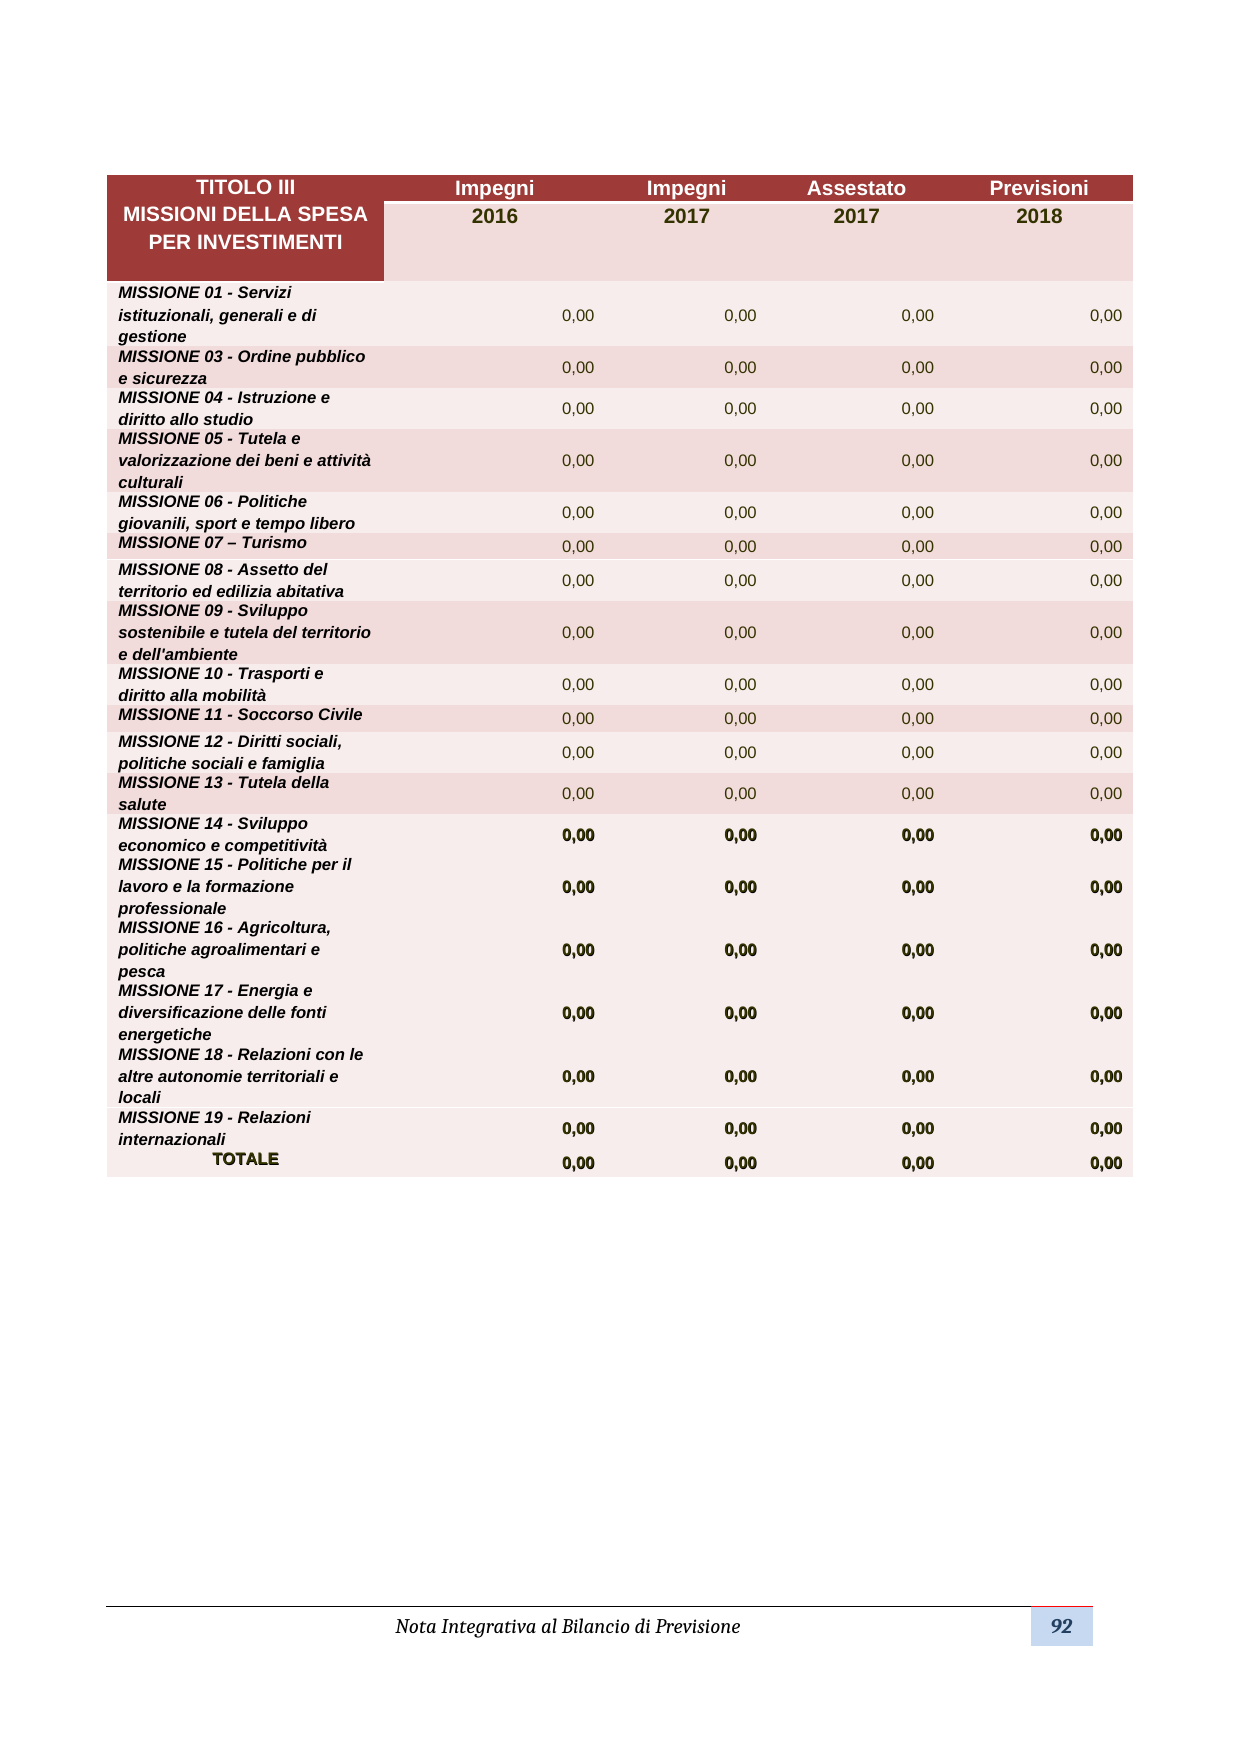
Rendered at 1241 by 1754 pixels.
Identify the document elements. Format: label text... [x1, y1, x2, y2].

table_cell 0,00 [384, 855, 605, 918]
table_cell 0,00 [945, 533, 1133, 559]
table_cell 0,00 [384, 429, 605, 492]
table_cell 0,00 [384, 1149, 605, 1177]
table_cell 0,00 [768, 346, 945, 388]
table_cell 0,00 [384, 981, 605, 1044]
table_cell 0,00 [605, 346, 768, 388]
table_cell MISSIONE 08 - Assetto del territorio ed edilizia abitativa [107, 560, 384, 601]
table_cell 0,00 [945, 814, 1133, 855]
table_header Assestato [768, 175, 945, 201]
table_cell 0,00 [384, 560, 605, 601]
table_cell MISSIONE 06 - Politiche giovanili, sport e tempo libero [107, 492, 384, 533]
table_cell 0,00 [384, 1044, 605, 1107]
table_cell 0,00 [768, 814, 945, 855]
table_cell MISSIONE 14 - Sviluppo economico e competitività [107, 814, 384, 855]
table_header Impegni [384, 175, 605, 201]
table_cell 0,00 [768, 1149, 945, 1177]
table_cell 0,00 [605, 281, 768, 346]
table_cell 0,00 [605, 773, 768, 814]
table_cell 0,00 [384, 918, 605, 981]
table_cell 0,00 [605, 560, 768, 601]
table_cell 0,00 [945, 918, 1133, 981]
table_cell 0,00 [605, 814, 768, 855]
table_cell 0,00 [945, 664, 1133, 705]
table_cell 0,00 [384, 1108, 605, 1149]
table_cell MISSIONE 19 - Relazioni internazionali [107, 1108, 384, 1149]
table_cell 0,00 [384, 773, 605, 814]
table_cell 0,00 [384, 732, 605, 773]
table_cell 0,00 [768, 918, 945, 981]
table_cell 0,00 [945, 492, 1133, 533]
table_cell 0,00 [605, 1149, 768, 1177]
table_cell 0,00 [945, 346, 1133, 388]
table_cell 0,00 [768, 429, 945, 492]
table_cell 0,00 [945, 1149, 1133, 1177]
table_header TITOLO III MISSIONI DELLA SPESA PER INVESTIMENTI [107, 175, 384, 281]
table_cell 2018 [945, 204, 1133, 281]
table_cell MISSIONE 17 - Energia e diversificazione delle fonti energetiche [107, 981, 384, 1044]
table_cell 0,00 [384, 388, 605, 429]
table_cell 0,00 [605, 492, 768, 533]
table_cell 0,00 [605, 533, 768, 559]
table_cell 0,00 [945, 705, 1133, 732]
table_cell MISSIONE 13 - Tutela della salute [107, 773, 384, 814]
table_cell 0,00 [945, 601, 1133, 664]
table_cell 0,00 [768, 981, 945, 1044]
table_cell 0,00 [768, 732, 945, 773]
table_cell MISSIONE 15 - Politiche per il lavoro e la formazione professionale [107, 855, 384, 918]
table_cell 0,00 [384, 281, 605, 346]
table_cell MISSIONE 07 – Turismo [107, 533, 384, 559]
table_cell 0,00 [384, 492, 605, 533]
table_cell MISSIONE 11 - Soccorso Civile [107, 705, 384, 732]
table_cell 0,00 [384, 705, 605, 732]
table_cell 0,00 [768, 664, 945, 705]
table_cell 0,00 [945, 388, 1133, 429]
table_cell 0,00 [384, 533, 605, 559]
table_cell 0,00 [768, 560, 945, 601]
table_cell 0,00 [945, 732, 1133, 773]
table_cell 0,00 [605, 1108, 768, 1149]
table_cell MISSIONE 04 - Istruzione e diritto allo studio [107, 388, 384, 429]
table_cell 0,00 [945, 981, 1133, 1044]
table_cell 0,00 [945, 1044, 1133, 1107]
table_cell MISSIONE 16 - Agricoltura, politiche agroalimentari e pesca [107, 918, 384, 981]
table_header Impegni [605, 175, 768, 201]
table_cell 0,00 [945, 773, 1133, 814]
table_cell 0,00 [945, 429, 1133, 492]
table_cell MISSIONE 03 - Ordine pubblico e sicurezza [107, 346, 384, 388]
table_cell 2016 [384, 204, 605, 281]
table_cell 0,00 [945, 1108, 1133, 1149]
table_cell 0,00 [945, 560, 1133, 601]
table_cell 0,00 [768, 773, 945, 814]
table_cell 0,00 [605, 981, 768, 1044]
table_cell 0,00 [605, 705, 768, 732]
table_cell 0,00 [605, 918, 768, 981]
table_header Previsioni [945, 175, 1133, 201]
table_cell 0,00 [768, 1108, 945, 1149]
table_cell 0,00 [768, 855, 945, 918]
table_cell 0,00 [605, 429, 768, 492]
table_cell MISSIONE 10 - Trasporti e diritto alla mobilità [107, 664, 384, 705]
table_cell 0,00 [768, 601, 945, 664]
table_cell MISSIONE 05 - Tutela e valorizzazione dei beni e attività culturali [107, 429, 384, 492]
table_cell 2017 [605, 204, 768, 281]
table_cell 0,00 [945, 281, 1133, 346]
table_cell 0,00 [768, 1044, 945, 1107]
table_cell 0,00 [768, 388, 945, 429]
table_cell 0,00 [768, 492, 945, 533]
table_cell 2017 [768, 204, 945, 281]
table_cell MISSIONE 01 - Servizi istituzionali, generali e di gestione [107, 283, 384, 346]
table_cell 0,00 [384, 664, 605, 705]
table_cell 0,00 [768, 533, 945, 559]
table_cell 0,00 [945, 855, 1133, 918]
table_cell MISSIONE 12 - Diritti sociali, politiche sociali e famiglia [107, 732, 384, 773]
table_cell MISSIONE 18 - Relazioni con le altre autonomie territoriali e locali [107, 1044, 384, 1107]
table_cell 0,00 [605, 1044, 768, 1107]
table_cell 0,00 [768, 281, 945, 346]
table_cell MISSIONE 09 - Sviluppo sostenibile e tutela del territorio e dell'ambiente [107, 601, 384, 664]
table_cell 0,00 [605, 601, 768, 664]
table_cell 0,00 [384, 346, 605, 388]
table_cell 0,00 [605, 664, 768, 705]
table_cell TOTALE [107, 1149, 384, 1177]
table_cell 0,00 [768, 705, 945, 732]
table_cell 0,00 [605, 732, 768, 773]
table_cell 0,00 [605, 388, 768, 429]
table_cell 0,00 [605, 855, 768, 918]
table_cell 0,00 [384, 814, 605, 855]
table_cell 0,00 [384, 601, 605, 664]
